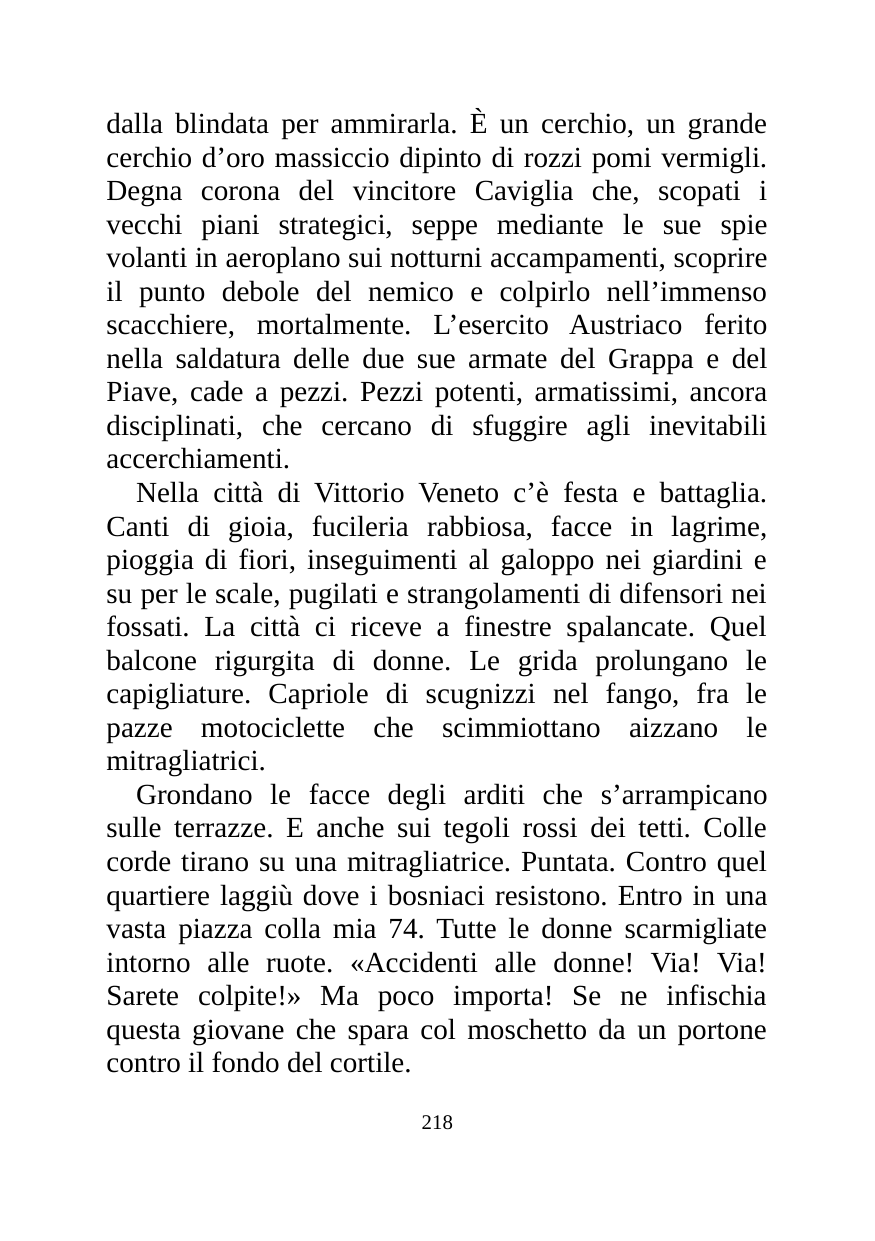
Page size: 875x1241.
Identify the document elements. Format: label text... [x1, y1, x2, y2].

text dalla blindata per ammirarla. È un cerchio, un grande cerchio d’oro massiccio dipinto di rozzi pomi vermigli. Degna corona del vincitore Caviglia che, scopati i vecchi piani strategici, seppe mediante le sue spie volanti in aeroplano sui notturni accampamenti, scoprire il punto debole del nemico e colpirlo nell’immenso scacchiere, mortalmente. L’esercito Austriaco ferito nella saldatura delle due sue armate del Grappa e del Piave, cade a pezzi. Pezzi potenti, armatissimi, ancora disciplinati, che cercano di sfuggire agli inevitabili accerchiamenti. [106, 106, 768, 475]
text Grondano le facce degli arditi che s’arrampicano sulle terrazze. E anche sui tegoli rossi dei tetti. Colle corde tirano su una mitragliatrice. Puntata. Contro quel quartiere laggiù dove i bosniaci resistono. Entro in una vasta piazza colla mia 74. Tutte le donne scarmigliate intorno alle ruote. «Accidenti alle donne! Via! Via! Sarete colpite!» Ma poco importa! Se ne infischia questa giovane che spara col moschetto da un portone contro il fondo del cortile. [106, 777, 768, 1079]
text Nella città di Vittorio Veneto c’è festa e battaglia. Canti di gioia, fucileria rabbiosa, facce in lagrime, pioggia di fiori, inseguimenti al galoppo nei giardini e su per le scale, pugilati e strangolamenti di difensori nei fossati. La città ci riceve a finestre spalancate. Quel balcone rigurgita di donne. Le grida prolungano le capigliature. Capriole di scugnizzi nel fango, fra le pazze motociclette che scimmiottano aizzano le mitragliatrici. [106, 475, 768, 777]
